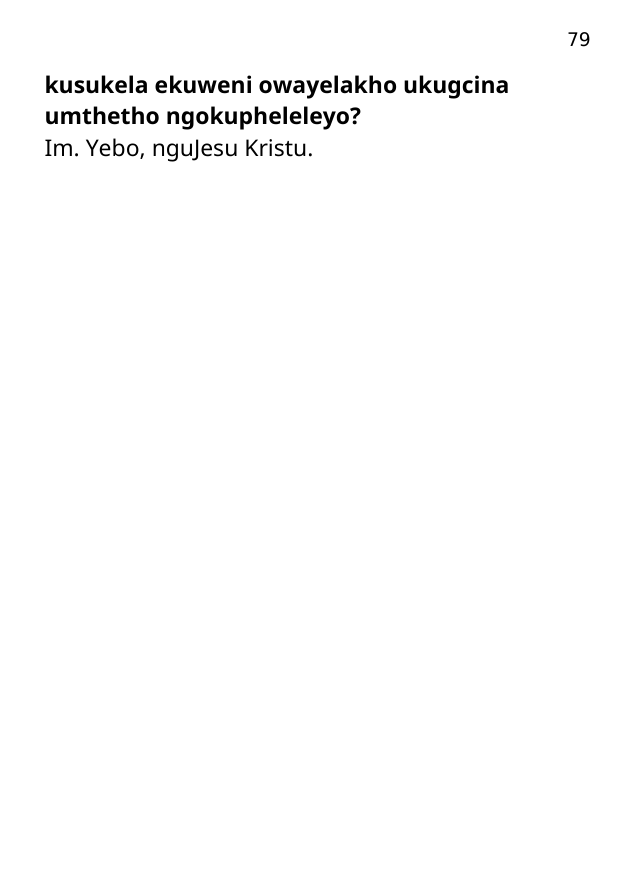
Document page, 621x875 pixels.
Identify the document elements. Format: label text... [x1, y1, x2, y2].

text kusukela ekuweni owayelakho ukugcina umthetho ngokupheleleyo? [44, 69, 591, 132]
text Im. Yebo, nguJesu Kristu. [44, 132, 591, 163]
